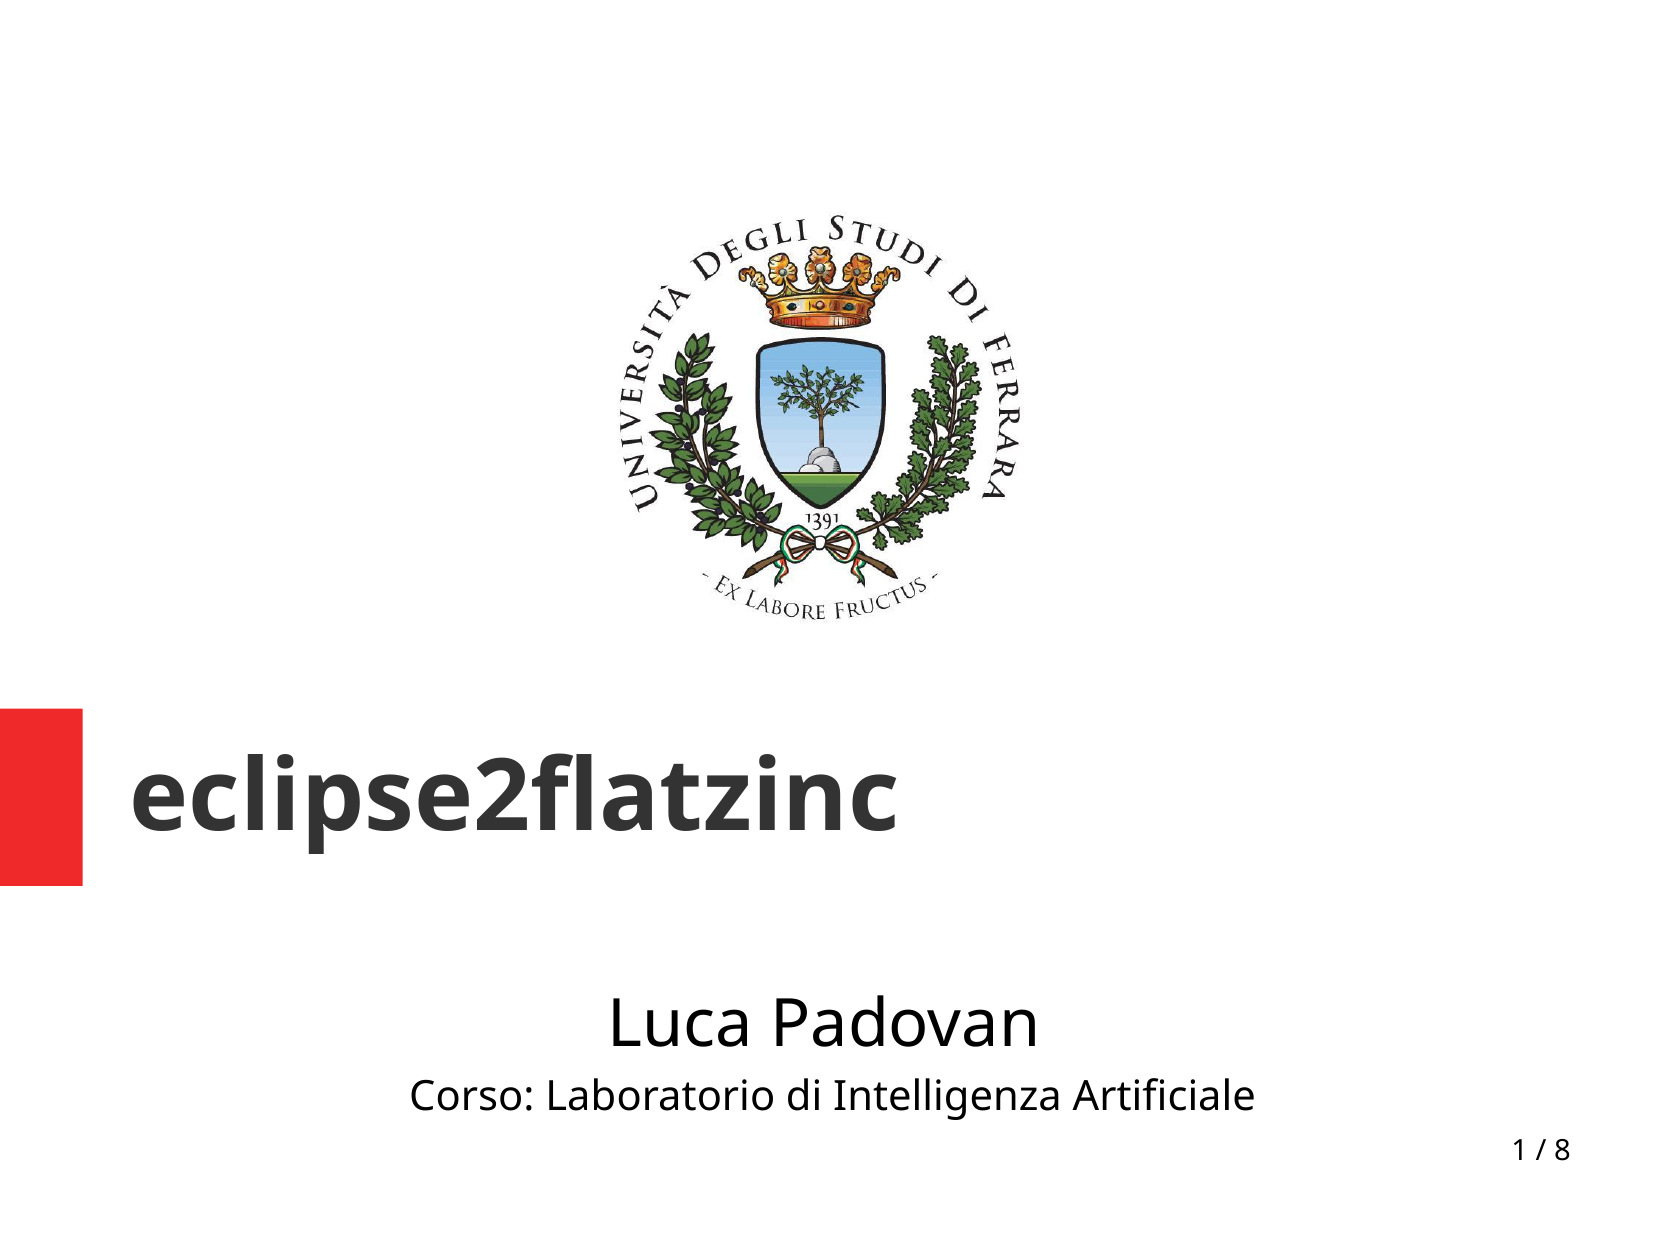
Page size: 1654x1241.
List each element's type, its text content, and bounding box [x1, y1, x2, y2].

subtitle Luca Padovan Corso: Laboratorio di Intelligenza Artificiale [129, 968, 1536, 1130]
title eclipse2flatzinc [129, 655, 1536, 928]
picture [593, 205, 1052, 626]
